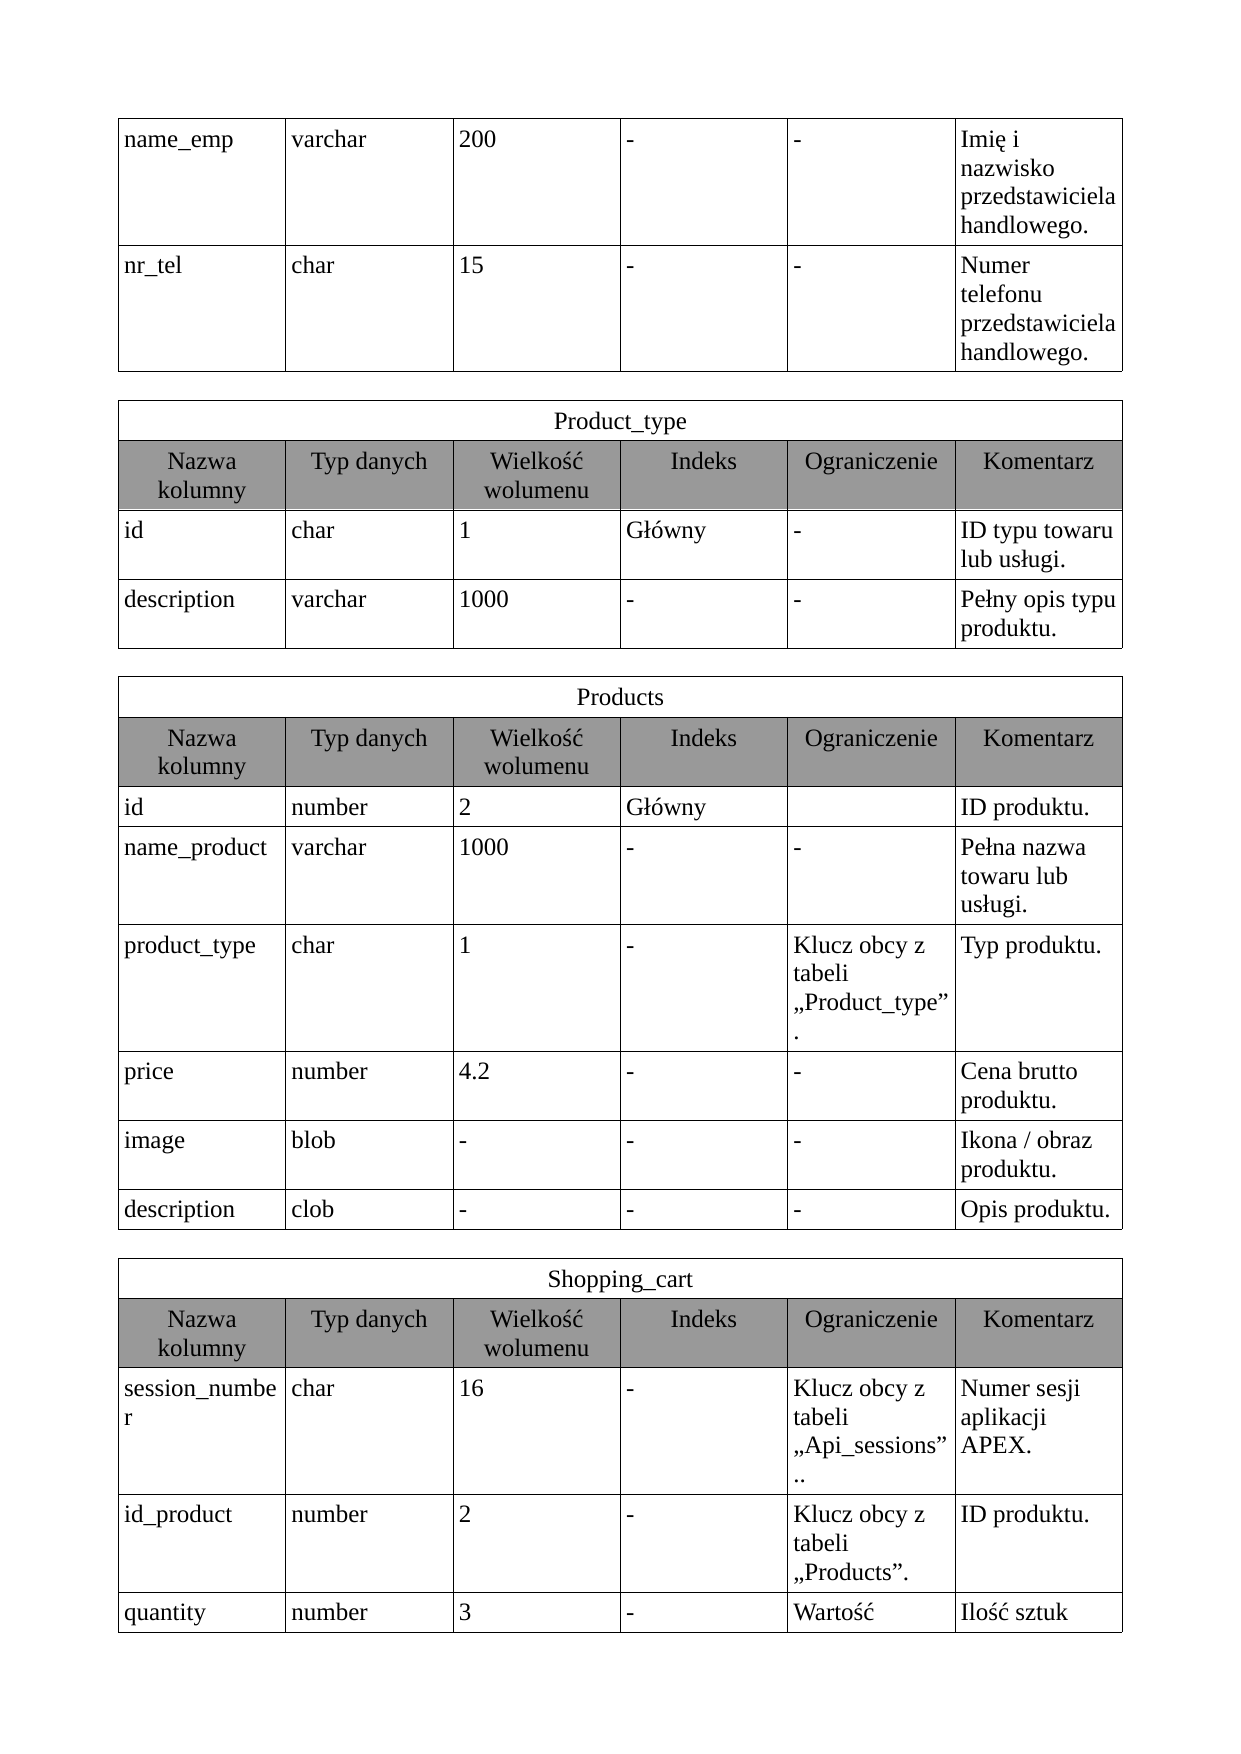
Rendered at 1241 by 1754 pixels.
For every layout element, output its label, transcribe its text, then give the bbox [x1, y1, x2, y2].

table_cell Ilość sztuk [956, 1593, 1122, 1632]
table_cell Opis produktu. [956, 1190, 1122, 1229]
table_cell - [788, 246, 955, 371]
table_cell - [788, 1190, 955, 1229]
table_cell name_emp [119, 119, 285, 245]
table_cell Pełna nazwa towaru lub usługi. [956, 827, 1122, 924]
table_cell description [119, 580, 285, 648]
table_cell 1000 [454, 580, 620, 648]
table_cell number [286, 1495, 453, 1592]
table_cell varchar [286, 580, 453, 648]
table_cell - [621, 246, 787, 371]
table_cell Typ danych [286, 441, 453, 509]
table_cell ID typu towaru lub usługi. [956, 511, 1122, 578]
table_cell Numer telefonu przedstawiciela handlowego. [956, 246, 1122, 371]
table_cell number [286, 1052, 453, 1119]
table_cell [788, 787, 955, 826]
table_cell - [788, 580, 955, 648]
table_cell - [454, 1121, 620, 1189]
table_cell - [788, 1121, 955, 1189]
table_cell Wartość [788, 1593, 955, 1632]
table_cell Klucz obcy z tabeli „Product_type”. [788, 925, 955, 1051]
table_cell Indeks [621, 441, 787, 509]
table_cell Ograniczenie [788, 441, 955, 509]
table_cell - [621, 827, 787, 924]
table_cell - [621, 119, 787, 245]
table_cell Ograniczenie [788, 1299, 955, 1367]
table_cell Typ produktu. [956, 925, 1122, 1051]
table_cell char [286, 925, 453, 1051]
table_cell 1 [454, 925, 620, 1051]
table_cell Indeks [621, 1299, 787, 1367]
table_cell ID produktu. [956, 787, 1122, 826]
table_cell char [286, 1368, 453, 1494]
table_cell image [119, 1121, 285, 1189]
table_cell - [621, 925, 787, 1051]
table_cell 3 [454, 1593, 620, 1632]
table_cell Komentarz [956, 718, 1122, 786]
table_cell Cena brutto produktu. [956, 1052, 1122, 1119]
table_header Product_type [119, 401, 1122, 440]
table_cell Główny [621, 787, 787, 826]
table_cell 1 [454, 511, 620, 578]
table_cell Klucz obcy z tabeli „Api_sessions”.. [788, 1368, 955, 1494]
table_cell Typ danych [286, 1299, 453, 1367]
table_cell - [621, 1121, 787, 1189]
table_cell 1000 [454, 827, 620, 924]
table_cell Komentarz [956, 1299, 1122, 1367]
table_cell Wielkość wolumenu [454, 441, 620, 509]
table_cell - [621, 1368, 787, 1494]
table_cell 200 [454, 119, 620, 245]
table_cell Pełny opis typu produktu. [956, 580, 1122, 648]
table_cell Wielkość wolumenu [454, 718, 620, 786]
table_cell - [621, 1052, 787, 1119]
table_cell product_type [119, 925, 285, 1051]
table_cell 15 [454, 246, 620, 371]
table_cell Klucz obcy z tabeli „Products”. [788, 1495, 955, 1592]
table_cell price [119, 1052, 285, 1119]
table_cell id [119, 511, 285, 578]
table_cell Typ danych [286, 718, 453, 786]
table_cell session_number [119, 1368, 285, 1494]
table_cell nr_tel [119, 246, 285, 371]
table_header Shopping_cart [119, 1259, 1122, 1298]
table_cell Główny [621, 511, 787, 578]
table_cell - [621, 1593, 787, 1632]
table_cell varchar [286, 827, 453, 924]
table_cell Numer sesji aplikacji APEX. [956, 1368, 1122, 1494]
table_cell Imię i nazwisko przedstawiciela handlowego. [956, 119, 1122, 245]
table_cell - [621, 580, 787, 648]
table_cell - [454, 1190, 620, 1229]
table_cell - [788, 119, 955, 245]
table_header Products [119, 677, 1122, 717]
table_cell Ograniczenie [788, 718, 955, 786]
table_cell Nazwa kolumny [119, 441, 285, 509]
table_cell Wielkość wolumenu [454, 1299, 620, 1367]
table_cell 16 [454, 1368, 620, 1494]
table_cell ID produktu. [956, 1495, 1122, 1592]
table_cell Nazwa kolumny [119, 1299, 285, 1367]
table_cell 4,2 [454, 1052, 620, 1119]
table_cell Ikona / obraz produktu. [956, 1121, 1122, 1189]
table_cell varchar [286, 119, 453, 245]
table_cell quantity [119, 1593, 285, 1632]
table_cell - [788, 511, 955, 578]
table_cell Komentarz [956, 441, 1122, 509]
table_cell blob [286, 1121, 453, 1189]
table_cell number [286, 787, 453, 826]
table_cell - [621, 1190, 787, 1229]
table_cell Indeks [621, 718, 787, 786]
table_cell - [621, 1495, 787, 1592]
table_cell number [286, 1593, 453, 1632]
table_cell char [286, 511, 453, 578]
table_cell id_product [119, 1495, 285, 1592]
table_cell clob [286, 1190, 453, 1229]
table_cell Nazwa kolumny [119, 718, 285, 786]
table_cell char [286, 246, 453, 371]
table_cell description [119, 1190, 285, 1229]
table_cell name_product [119, 827, 285, 924]
table_cell 2 [454, 787, 620, 826]
table_cell id [119, 787, 285, 826]
table_cell - [788, 827, 955, 924]
table_cell - [788, 1052, 955, 1119]
table_cell 2 [454, 1495, 620, 1592]
